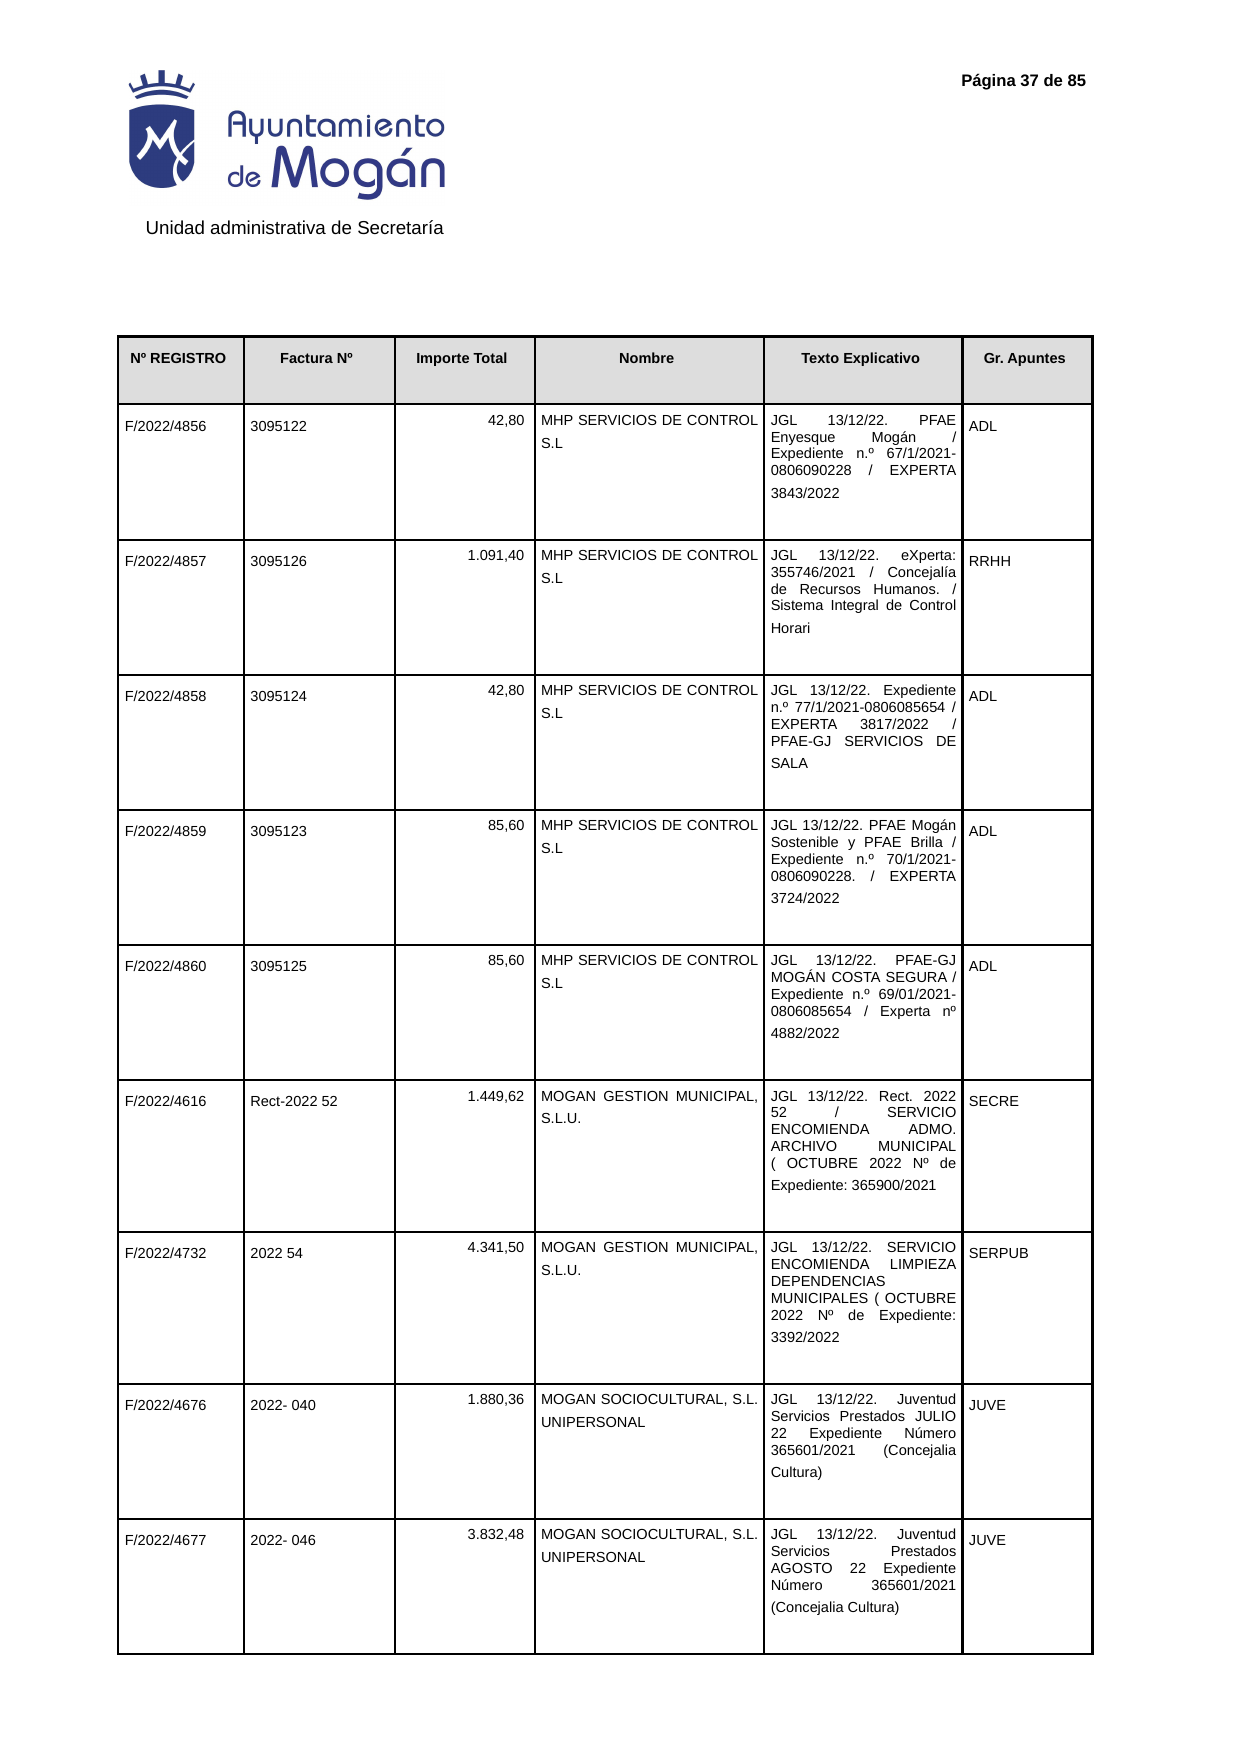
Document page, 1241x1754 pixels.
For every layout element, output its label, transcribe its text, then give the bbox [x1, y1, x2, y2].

table_cell JGL 13/12/22. Expediente n.º 77/1/2021-0806085654 / EXPERTA 3817/2022 / PFAE-GJ SERVICIOS DE SALA [765, 676, 961, 809]
table_cell 4.341,50 [396, 1233, 534, 1383]
table_header Importe Total [396, 338, 534, 403]
table_cell ADL [964, 811, 1091, 944]
table_cell SERPUB [964, 1233, 1091, 1383]
table_cell F/2022/4857 [119, 541, 243, 673]
table_cell 42,80 [396, 676, 534, 809]
table_header Nombre [536, 338, 763, 403]
table_cell JUVE [964, 1385, 1091, 1518]
table_cell 1.091,40 [396, 541, 534, 673]
table_cell Rect-2022 52 [245, 1081, 394, 1231]
table_header Factura Nº [245, 338, 394, 403]
table_cell JGL 13/12/22. SERVICIO ENCOMIENDA LIMPIEZA DEPENDENCIAS MUNICIPALES ( OCTUBRE 2022 Nº de Expediente: 3392/2022 [765, 1233, 961, 1383]
table_cell JGL 13/12/22. Juventud Servicios Prestados AGOSTO 22 Expediente Número 365601/2021 (Concejalia Cultura) [765, 1520, 961, 1653]
table_cell JUVE [964, 1520, 1091, 1653]
table_header Texto Explicativo [765, 338, 961, 403]
table_cell 42,80 [396, 405, 534, 538]
table_cell JGL 13/12/22. Juventud Servicios Prestados JULIO 22 Expediente Número 365601/2021 (Concejalia Cultura) [765, 1385, 961, 1518]
table_cell 2022- 040 [245, 1385, 394, 1518]
table_cell F/2022/4676 [119, 1385, 243, 1518]
table_cell F/2022/4677 [119, 1520, 243, 1653]
table_cell 3095125 [245, 946, 394, 1079]
table_cell ADL [964, 405, 1091, 538]
table_cell MOGAN GESTION MUNICIPAL, S.L.U. [536, 1081, 763, 1231]
table_header Nº REGISTRO [119, 338, 243, 403]
table_cell MHP SERVICIOS DE CONTROL S.L [536, 811, 763, 944]
table_cell 85,60 [396, 811, 534, 944]
table_cell JGL 13/12/22. eXperta: 355746/2021 / Concejalía de Recursos Humanos. / Sistema Integral de Control Horari [765, 541, 961, 673]
table_cell F/2022/4860 [119, 946, 243, 1079]
table_cell MOGAN SOCIOCULTURAL, S.L. UNIPERSONAL [536, 1385, 763, 1518]
table_cell JGL 13/12/22. PFAE Mogán Sostenible y PFAE Brilla / Expediente n.º 70/1/2021-0806090228. / EXPERTA 3724/2022 [765, 811, 961, 944]
table_cell MHP SERVICIOS DE CONTROL S.L [536, 676, 763, 809]
table_cell RRHH [964, 541, 1091, 673]
table_cell JGL 13/12/22. Rect. 2022 52 / SERVICIO ENCOMIENDA ADMO. ARCHIVO MUNICIPAL ( OCTUBRE 2022 Nº de Expediente: 365900/2021 [765, 1081, 961, 1231]
table_cell ADL [964, 946, 1091, 1079]
table_cell 3095123 [245, 811, 394, 944]
table_cell JGL 13/12/22. PFAE-GJ MOGÁN COSTA SEGURA / Expediente n.º 69/01/2021-0806085654 / Experta nº 4882/2022 [765, 946, 961, 1079]
table_cell 85,60 [396, 946, 534, 1079]
table_cell 2022- 046 [245, 1520, 394, 1653]
table_cell MHP SERVICIOS DE CONTROL S.L [536, 541, 763, 673]
table_cell 3095124 [245, 676, 394, 809]
table_cell 1.449,62 [396, 1081, 534, 1231]
table_cell SECRE [964, 1081, 1091, 1231]
table_cell 3095122 [245, 405, 394, 538]
picture [128, 70, 445, 206]
table_cell 3.832,48 [396, 1520, 534, 1653]
table_cell F/2022/4858 [119, 676, 243, 809]
table_cell JGL 13/12/22. PFAE Enyesque Mogán / Expediente n.º 67/1/2021- 0806090228 / EXPERTA 3843/2022 [765, 405, 961, 538]
table_cell 3095126 [245, 541, 394, 673]
table_cell F/2022/4856 [119, 405, 243, 538]
table_cell MOGAN SOCIOCULTURAL, S.L. UNIPERSONAL [536, 1520, 763, 1653]
table_cell 1.880,36 [396, 1385, 534, 1518]
table_cell ADL [964, 676, 1091, 809]
table_cell MHP SERVICIOS DE CONTROL S.L [536, 405, 763, 538]
table_header Gr. Apuntes [964, 338, 1091, 403]
table_cell F/2022/4732 [119, 1233, 243, 1383]
table_cell F/2022/4859 [119, 811, 243, 944]
table_cell MHP SERVICIOS DE CONTROL S.L [536, 946, 763, 1079]
table_cell 2022 54 [245, 1233, 394, 1383]
table_cell MOGAN GESTION MUNICIPAL, S.L.U. [536, 1233, 763, 1383]
table_cell F/2022/4616 [119, 1081, 243, 1231]
